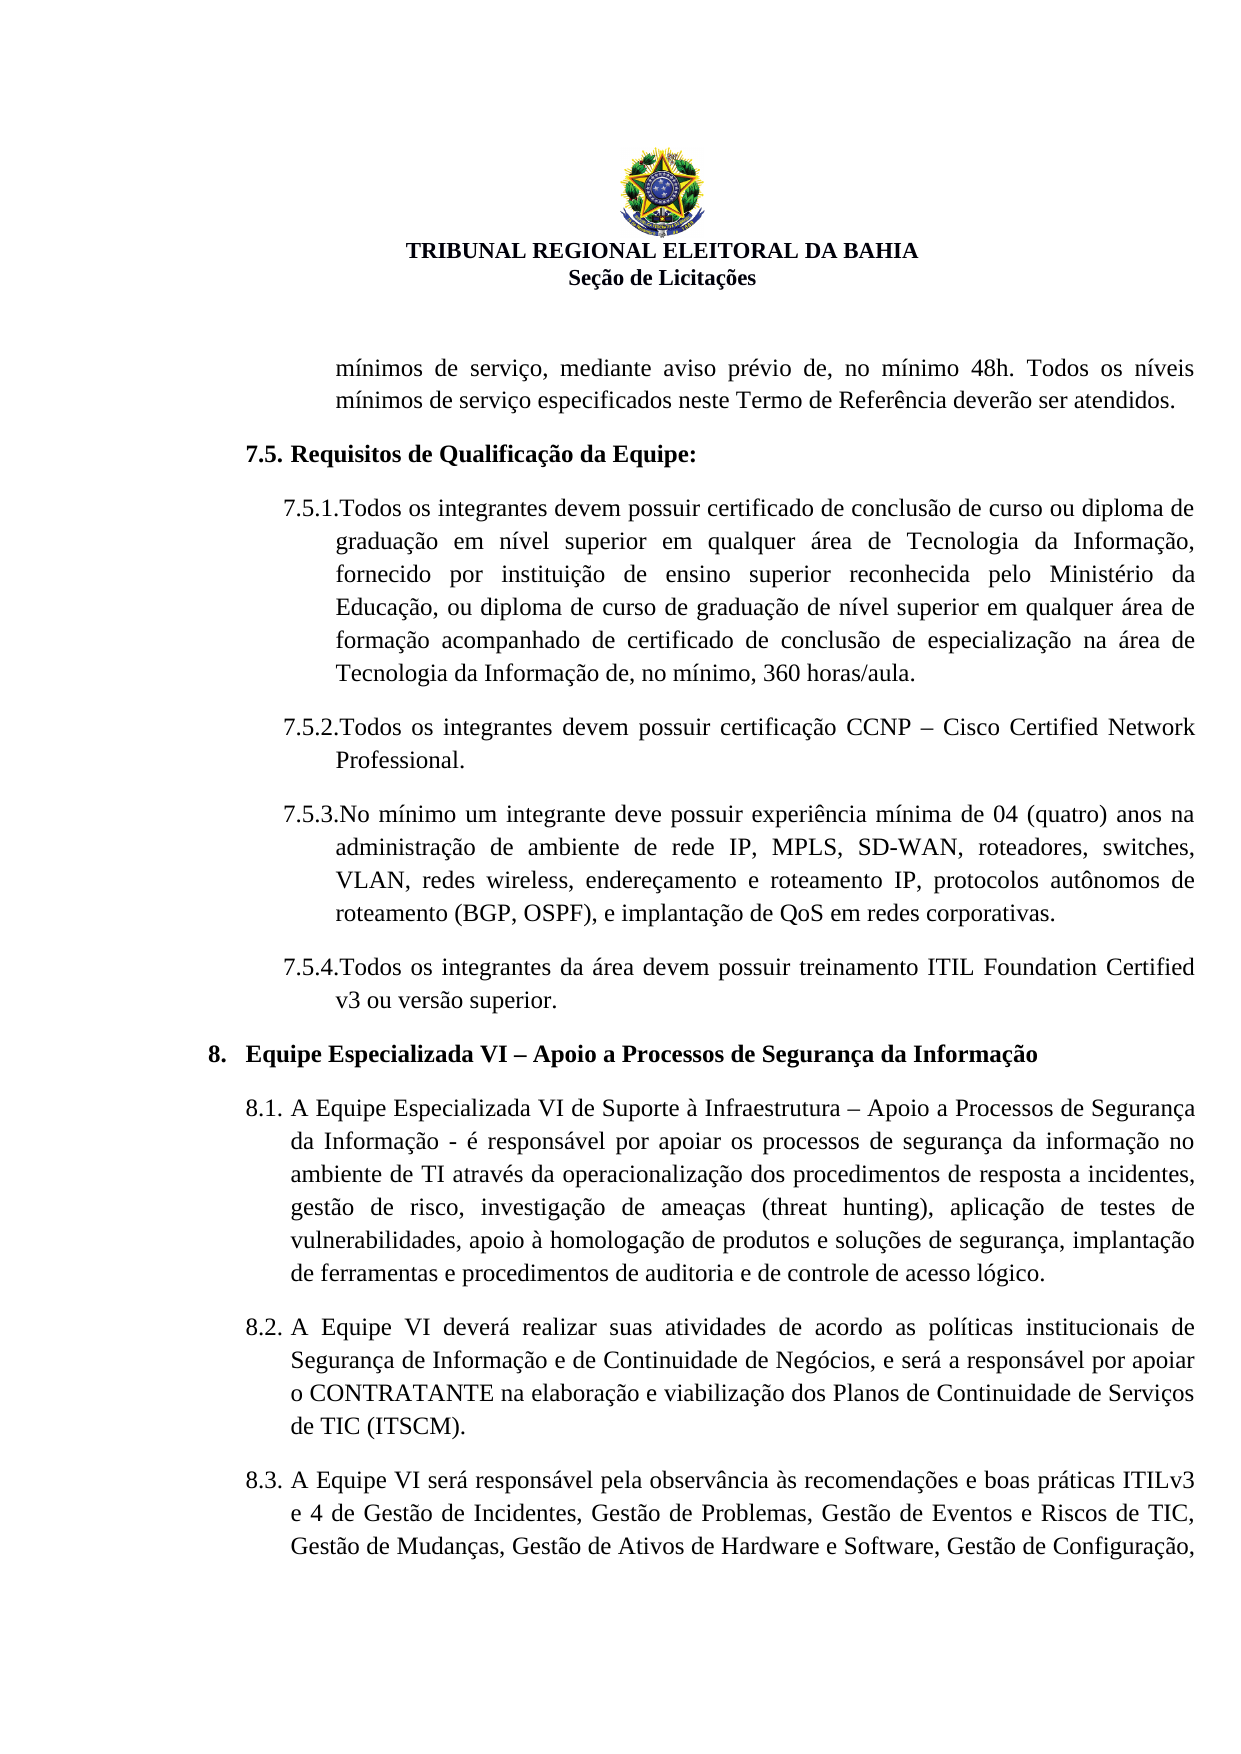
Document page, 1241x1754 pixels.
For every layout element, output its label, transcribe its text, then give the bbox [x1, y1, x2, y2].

list Todos os integrantes devem possuir certificação CCNP – Cisco Certified Network Professional. [283, 712, 1196, 774]
list Todos os integrantes da área devem possuir treinamento ITIL Foundation Certified v3 ou versão superior. [283, 952, 1196, 1014]
list Todos os integrantes devem possuir certificado de conclusão de curso ou diploma de graduação em nível superior em qualquer área de Tecnologia da Informação, fornecido por instituição de ensino superior reconhecida pelo Ministério da Educação, ou diploma de curso de graduação de nível superior em qualquer área de formação acompanhado de certificado de conclusão de especialização na área de Tecnologia da Informação de, no mínimo, 360 horas/aula. [283, 493, 1196, 687]
list A Equipe VI será responsável pela observância às recomendações e boas práticas ITILv3 e 4 de Gestão de Incidentes, Gestão de Problemas, Gestão de Eventos e Riscos de TIC, Gestão de Mudanças, Gestão de Ativos de Hardware e Software, Gestão de Configuração, [245, 1465, 1196, 1559]
list A Equipe Especializada VI de Suporte à Infraestrutura – Apoio a Processos de Segurança da Informação - é responsável por apoiar os processos de segurança da informação no ambiente de TI através da operacionalização dos procedimentos de resposta a incidentes, gestão de risco, investigação de ameaças (threat hunting), aplicação de testes de vulnerabilidades, apoio à homologação de produtos e soluções de segurança, implantação de ferramentas e procedimentos de auditoria e de controle de acesso lógico. [245, 1093, 1196, 1287]
list Equipe Especializada VI – Apoio a Processos de Segurança da Informação [208, 1039, 1196, 1068]
list A Equipe VI deverá realizar suas atividades de acordo as políticas institucionais de Segurança de Informação e de Continuidade de Negócios, e será a responsável por apoiar o CONTRATANTE na elaboração e viabilização dos Planos de Continuidade de Serviços de TIC (ITSCM). [245, 1312, 1196, 1439]
list mínimos de serviço, mediante aviso prévio de, no mínimo 48h. Todos os níveis mínimos de serviço especificados neste Termo de Referência deverão ser atendidos. [283, 353, 1196, 414]
list No mínimo um integrante deve possuir experiência mínima de 04 (quatro) anos na administração de ambiente de rede IP, MPLS, SD-WAN, roteadores, switches, VLAN, redes wireless, endereçamento e roteamento IP, protocolos autônomos de roteamento (BGP, OSPF), e implantação de QoS em redes corporativas. [283, 799, 1196, 927]
list Requisitos de Qualificação da Equipe: [245, 439, 1196, 468]
